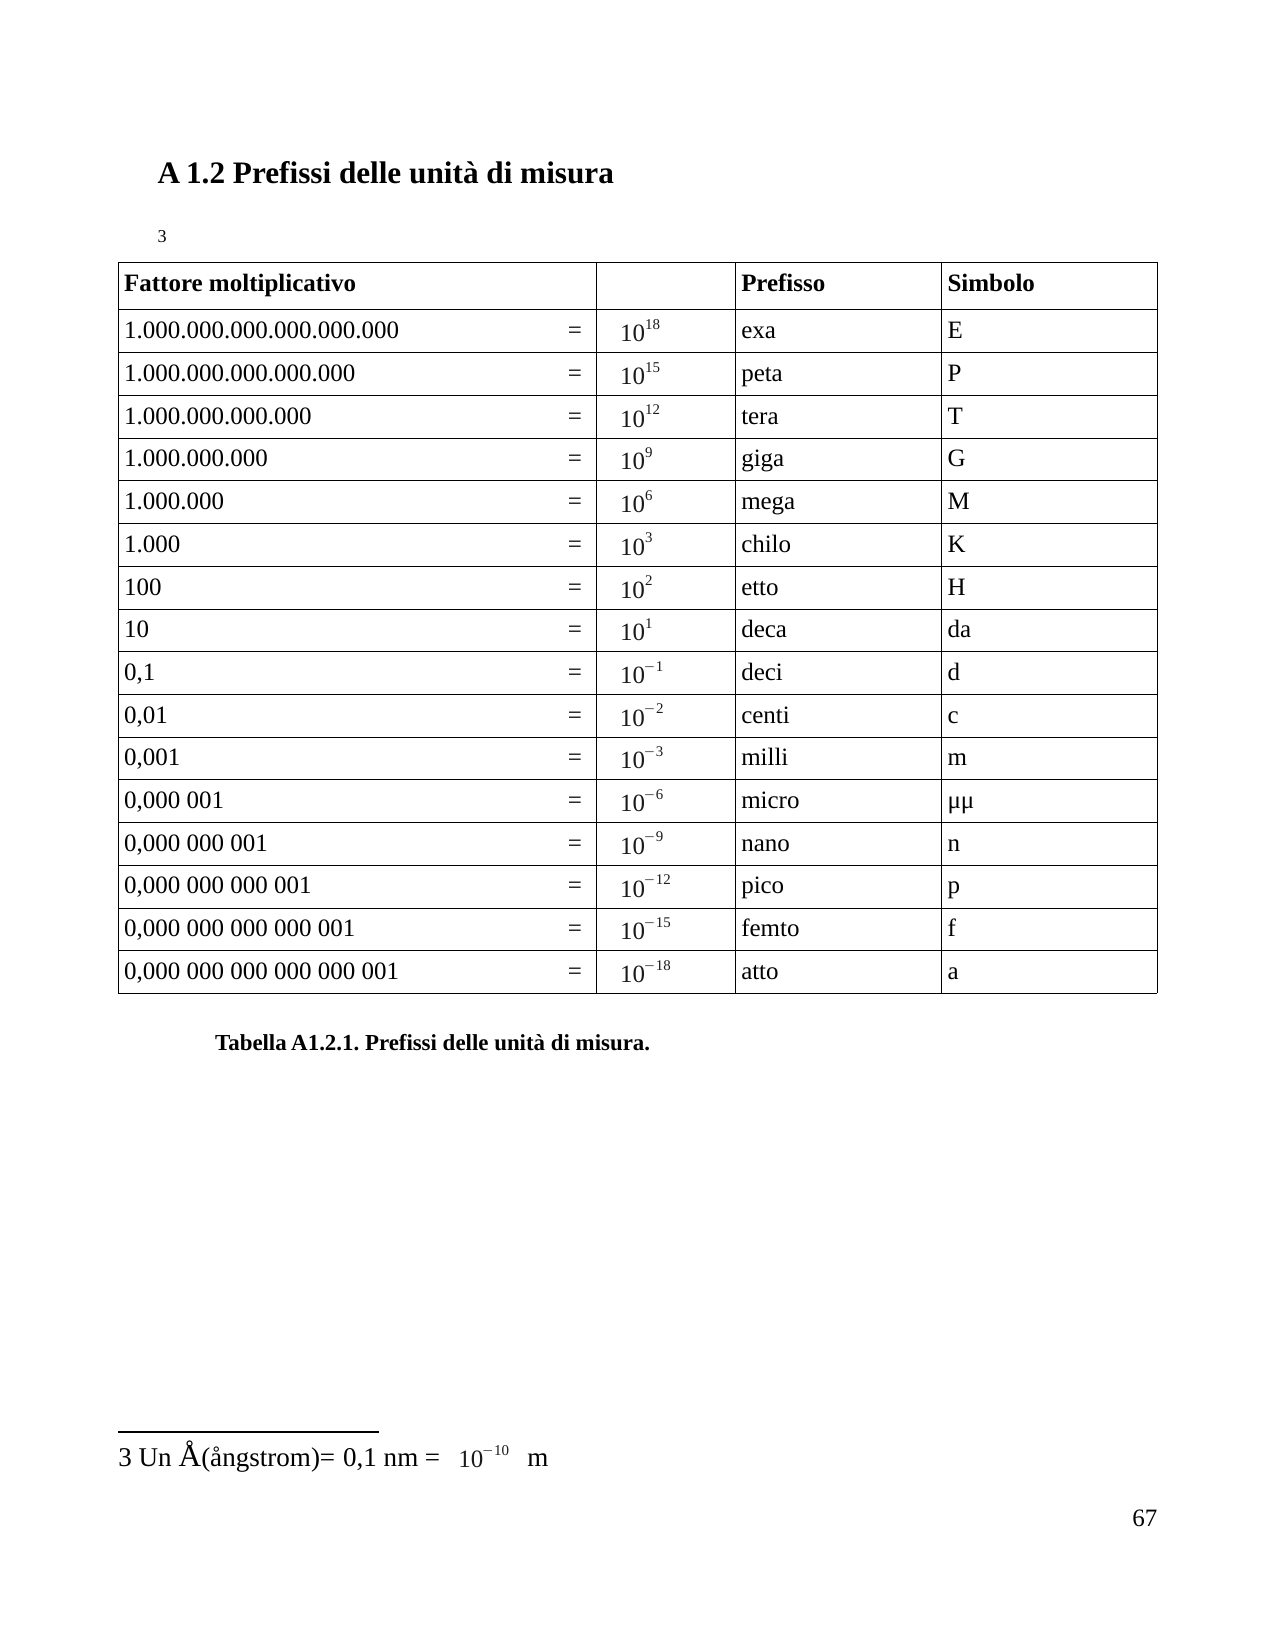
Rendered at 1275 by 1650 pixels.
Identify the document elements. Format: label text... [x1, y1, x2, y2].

table_cell milli [736, 738, 941, 779]
table_cell exa [736, 310, 941, 352]
table_cell atto [736, 951, 941, 993]
table_cell [597, 823, 735, 865]
table_header [597, 263, 735, 309]
table_cell 0,1 = [119, 652, 596, 694]
table_cell p [942, 866, 1157, 907]
table_cell deca [736, 610, 941, 651]
table_cell [597, 951, 735, 993]
table_cell [597, 353, 735, 395]
table_cell [597, 738, 735, 779]
table_cell d [942, 652, 1157, 694]
table_cell deci [736, 652, 941, 694]
table_header Simbolo [942, 263, 1157, 309]
table_cell pico [736, 866, 941, 907]
table_cell G [942, 439, 1157, 480]
table_cell nano [736, 823, 941, 865]
table_cell [597, 652, 735, 694]
table_cell 0,001 = [119, 738, 596, 779]
table_cell [597, 780, 735, 822]
text Un Å(ångstrom)= 0,1 nm =m [118, 1438, 1157, 1474]
table_cell tera [736, 396, 941, 438]
table_cell centi [736, 695, 941, 737]
table_cell giga [736, 439, 941, 480]
table_cell etto [736, 567, 941, 608]
text A 1.2 Prefissi delle unità di misura [118, 154, 1157, 190]
table_cell μμ [942, 780, 1157, 822]
table_cell 100 = [119, 567, 596, 608]
table_cell M [942, 481, 1157, 523]
table_cell 0,000 001 = [119, 780, 596, 822]
table_cell [597, 481, 735, 523]
table_cell H [942, 567, 1157, 608]
table_cell 0,01 = [119, 695, 596, 737]
table_cell f [942, 909, 1157, 950]
table_cell mega [736, 481, 941, 523]
table_cell 0,000 000 000 000 001 = [119, 909, 596, 950]
table_cell K [942, 524, 1157, 566]
table_cell 1.000 = [119, 524, 596, 566]
table_cell n [942, 823, 1157, 865]
table_cell chilo [736, 524, 941, 566]
table_cell femto [736, 909, 941, 950]
table_cell da [942, 610, 1157, 651]
table_cell [597, 439, 735, 480]
table_cell 0,000 000 000 000 000 001 = [119, 951, 596, 993]
table_cell E [942, 310, 1157, 352]
table_cell [597, 909, 735, 950]
table_cell [597, 396, 735, 438]
table_cell [597, 310, 735, 352]
table_cell [597, 695, 735, 737]
table_cell 1.000.000.000 = [119, 439, 596, 480]
table_cell 1.000.000.000.000.000.000 = [119, 310, 596, 352]
table_header Fattore moltiplicativo [119, 263, 596, 309]
table_cell P [942, 353, 1157, 395]
table_cell 1.000.000.000.000.000 = [119, 353, 596, 395]
table_cell 1.000.000 = [119, 481, 596, 523]
text Tabella A1.2.1. Prefissi delle unità di misura. [118, 1029, 1157, 1055]
table_cell T [942, 396, 1157, 438]
table_cell 0,000 000 001 = [119, 823, 596, 865]
table_cell [597, 567, 735, 608]
table_cell 10 = [119, 610, 596, 651]
table_cell 1.000.000.000.000 = [119, 396, 596, 438]
table_cell peta [736, 353, 941, 395]
table_cell [597, 524, 735, 566]
table_cell m [942, 738, 1157, 779]
table_cell [597, 866, 735, 907]
table_cell 0,000 000 000 001 = [119, 866, 596, 907]
table_cell micro [736, 780, 941, 822]
table_cell a [942, 951, 1157, 993]
table_header Prefisso [736, 263, 941, 309]
table_cell c [942, 695, 1157, 737]
table_cell [597, 610, 735, 651]
